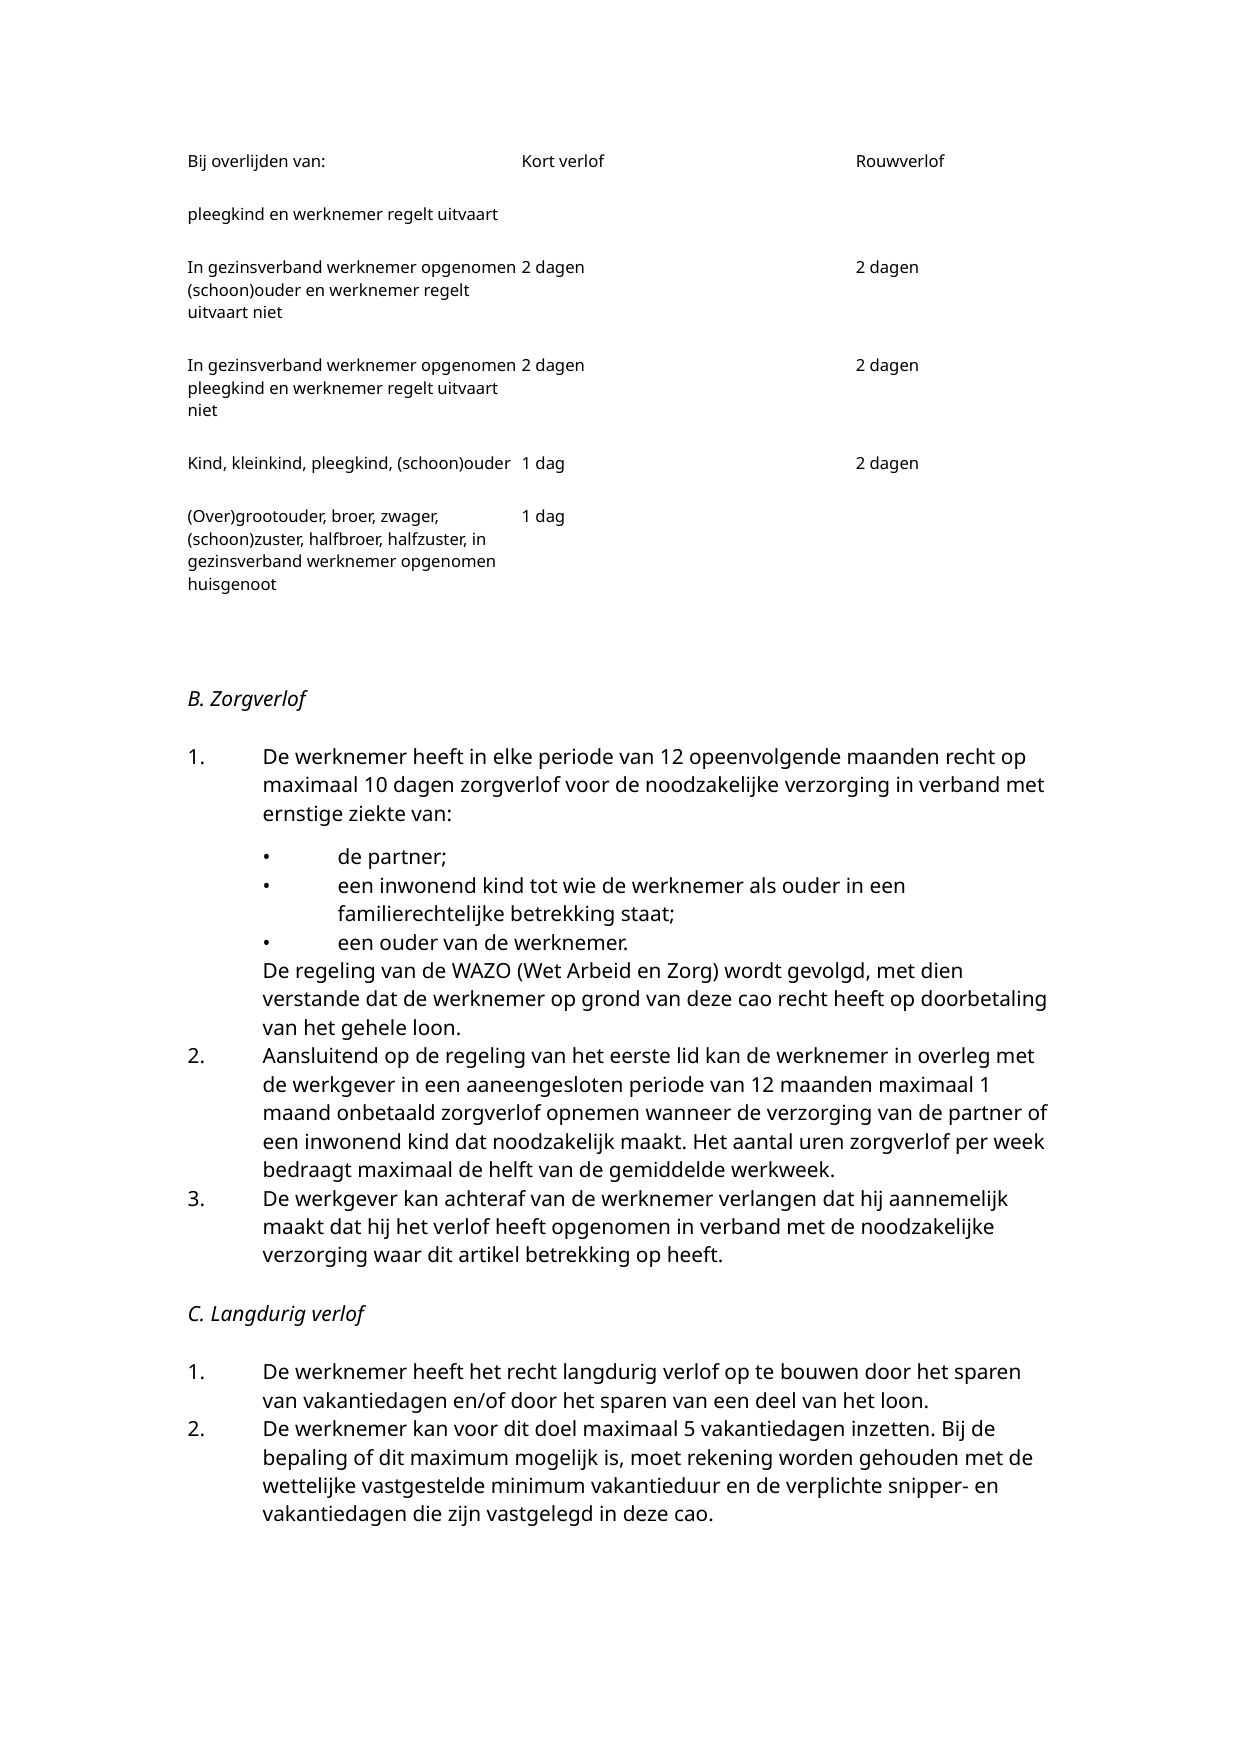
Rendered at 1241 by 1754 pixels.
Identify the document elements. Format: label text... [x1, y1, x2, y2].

table_cell Kind, kleinkind, pleegkind, (schoon)ouder [188, 452, 521, 504]
table_cell 1 dag [521, 504, 856, 625]
table_cell 2 dagen [521, 354, 856, 452]
table_cell [856, 504, 1053, 625]
list De werknemer kan voor dit doel maximaal 5 vakantiedagen inzetten. Bij de bepaling of dit maximum mogelijk is, moet rekening worden gehouden met de wettelijke vastgestelde minimum vakantieduur en de verplichte snipper- en vakantiedagen die zijn vastgelegd in deze cao. [187, 1414, 1053, 1528]
table_header Bij overlijden van: [188, 150, 521, 203]
table_cell pleegkind en werknemer regelt uitvaart [188, 203, 521, 255]
table_cell [521, 203, 856, 255]
text B. Zorgverlof [187, 684, 1053, 712]
table_cell (Over)grootouder, broer, zwager, (schoon)zuster, halfbroer, halfzuster, in gezinsverband werknemer opgenomen huisgenoot [188, 504, 521, 625]
table_cell In gezinsverband werknemer opgenomen pleegkind en werknemer regelt uitvaart niet [188, 354, 521, 452]
list De regeling van de WAZO (Wet Arbeid en Zorg) wordt gevolgd, met dien verstande dat de werknemer op grond van deze cao recht heeft op doorbetaling van het gehele loon. [187, 956, 1053, 1041]
list een ouder van de werknemer. [262, 928, 1053, 956]
list een inwonend kind tot wie de werknemer als ouder in een familierechtelijke betrekking staat; [262, 871, 1053, 928]
table_cell 2 dagen [521, 255, 856, 353]
list de partner; [262, 842, 1053, 871]
list De werkgever kan achteraf van de werknemer verlangen dat hij aannemelijk maakt dat hij het verlof heeft opgenomen in verband met de noodzakelijke verzorging waar dit artikel betrekking op heeft. [187, 1184, 1053, 1269]
list De werknemer heeft in elke periode van 12 opeenvolgende maanden recht op maximaal 10 dagen zorgverlof voor de noodzakelijke verzorging in verband met ernstige ziekte van: [187, 742, 1053, 827]
list De werknemer heeft het recht langdurig verlof op te bouwen door het sparen van vakantiedagen en/of door het sparen van een deel van het loon. [187, 1357, 1053, 1414]
table_cell 1 dag [521, 452, 856, 504]
text C. Langdurig verlof [187, 1299, 1053, 1327]
table_cell 2 dagen [856, 354, 1053, 452]
table_cell 2 dagen [856, 452, 1053, 504]
table_cell 2 dagen [856, 255, 1053, 353]
list Aansluitend op de regeling van het eerste lid kan de werknemer in overleg met de werkgever in een aaneengesloten periode van 12 maanden maximaal 1 maand onbetaald zorgverlof opnemen wanneer de verzorging van de partner of een inwonend kind dat noodzakelijk maakt. Het aantal uren zorgverlof per week bedraagt maximaal de helft van de gemiddelde werkweek. [187, 1041, 1053, 1184]
table_cell In gezinsverband werknemer opgenomen (schoon)ouder en werknemer regelt uitvaart niet [188, 255, 521, 353]
table_header Rouwverlof [856, 150, 1053, 203]
table_cell [856, 203, 1053, 255]
table_header Kort verlof [521, 150, 856, 203]
